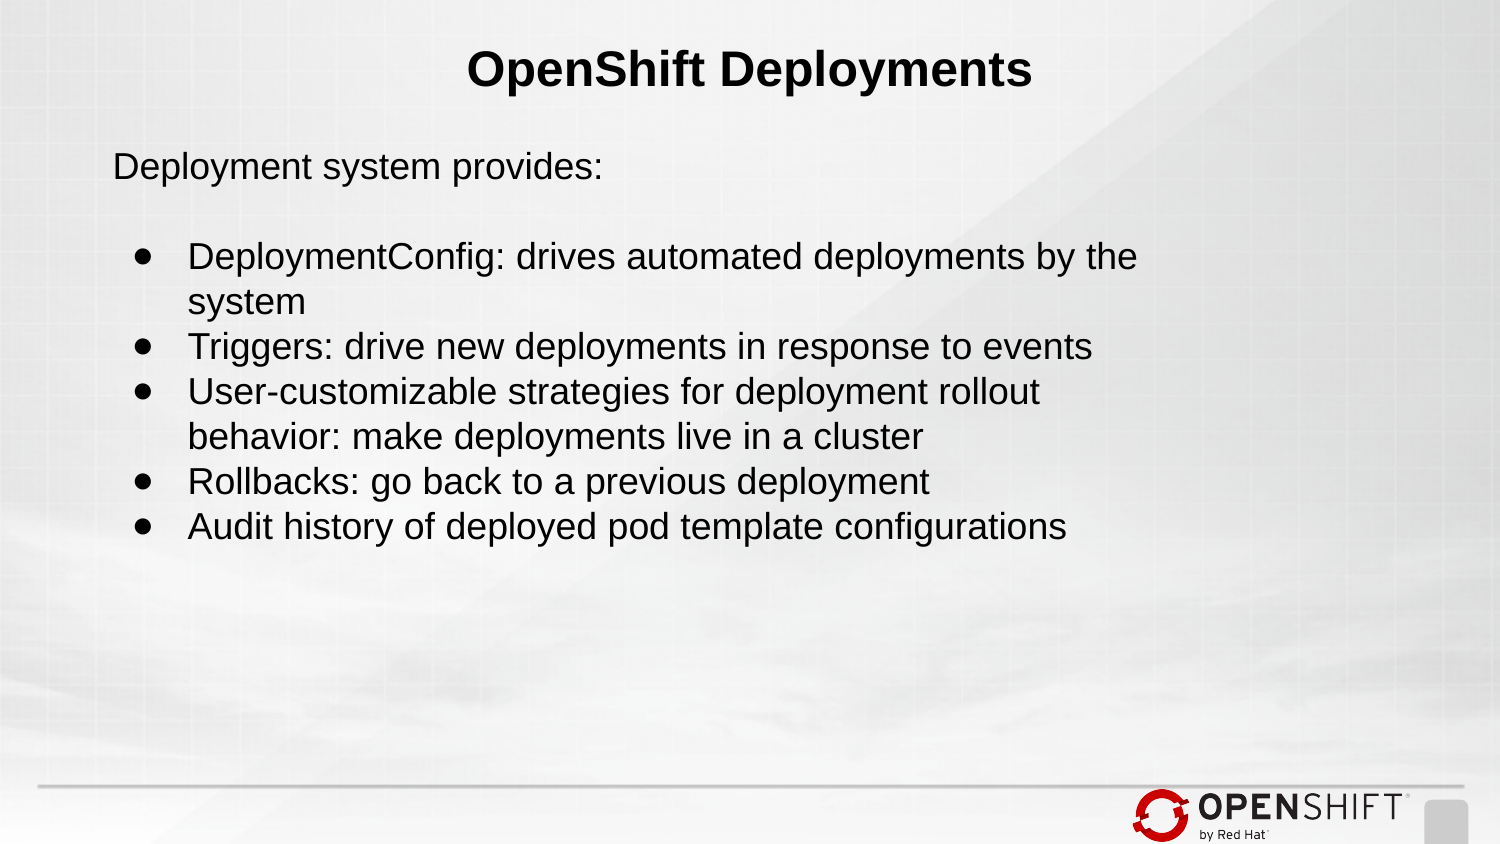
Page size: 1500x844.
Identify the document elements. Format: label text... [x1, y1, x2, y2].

text_box Deployment system provides: DeploymentConfig: drives automated deployments by the system Triggers: drive new deployments in response to events User-customizable strategies for deployment rollout behavior: make deployments live in a cluster Rollbacks: go back to a previous deployment Audit history of deployed pod template configurations [97, 126, 1162, 660]
picture [0, 0, 1500, 844]
title OpenShift Deployments [248, 7, 1252, 127]
